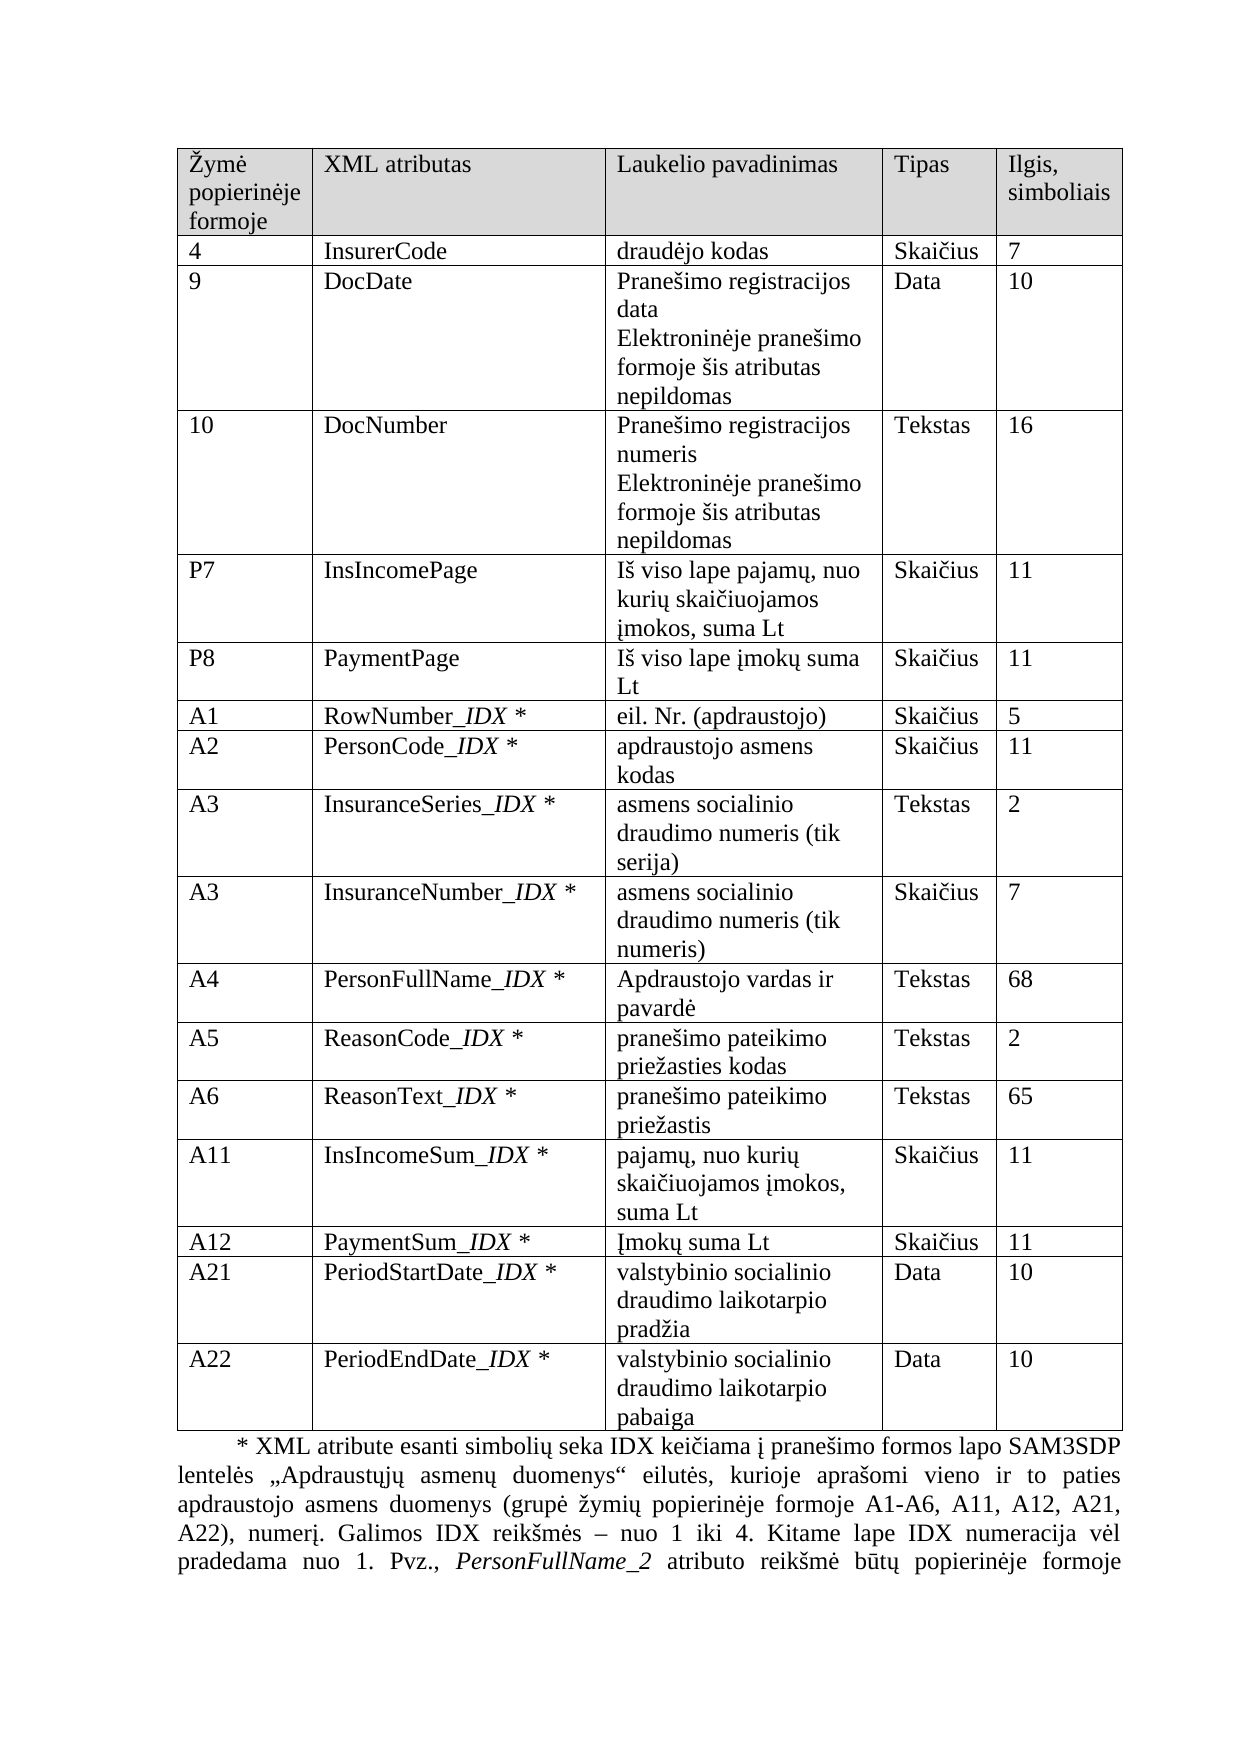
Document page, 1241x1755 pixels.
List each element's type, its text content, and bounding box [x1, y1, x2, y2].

table_cell 10 [178, 411, 312, 554]
table_cell 11 [997, 1140, 1122, 1226]
table_cell 7 [997, 877, 1122, 963]
table_cell 2 [997, 790, 1122, 876]
table_cell asmens socialinio draudimo numeris (tik serija) [606, 790, 882, 876]
table_cell Data [883, 1257, 996, 1343]
table_cell DocNumber [313, 411, 605, 554]
table_cell Tekstas [883, 1023, 996, 1080]
table_cell A3 [178, 877, 312, 963]
table_cell A6 [178, 1081, 312, 1139]
table_cell valstybinio socialinio draudimo laikotarpio pradžia [606, 1257, 882, 1343]
table_cell pranešimo pateikimo priežasties kodas [606, 1023, 882, 1080]
table_header Tipas [883, 149, 996, 235]
table_cell Apdraustojo vardas ir pavardė [606, 964, 882, 1022]
table_cell 11 [997, 1227, 1122, 1256]
table_cell PeriodEndDate_IDX * [313, 1344, 605, 1430]
table_cell RowNumber_IDX * [313, 701, 605, 730]
table_cell PeriodStartDate_IDX * [313, 1257, 605, 1343]
table_cell A3 [178, 790, 312, 876]
table_cell Įmokų suma Lt [606, 1227, 882, 1256]
table_cell Skaičius [883, 877, 996, 963]
table_cell eil. Nr. (apdraustojo) [606, 701, 882, 730]
table_cell 10 [997, 266, 1122, 409]
table_cell PersonCode_IDX * [313, 731, 605, 788]
table_cell A1 [178, 701, 312, 730]
table_header XML atributas [313, 149, 605, 235]
table_cell apdraustojo asmens kodas [606, 731, 882, 788]
table_cell DocDate [313, 266, 605, 409]
table_cell 11 [997, 643, 1122, 700]
table_cell Skaičius [883, 731, 996, 788]
table_cell pajamų, nuo kurių skaičiuojamos įmokos, suma Lt [606, 1140, 882, 1226]
text * XML atribute esanti simbolių seka IDX keičiama į pranešimo formos lapo SAM3SDP lentelės „Apdraustųjų asmenų duomenys“ eilutės, kurioje aprašomi vieno ir to paties apdraustojo asmens duomenys (grupė žymių popierinėje formoje A1-A6, A11, A12, A21, A22), numerį. Galimos IDX reikšmės – nuo 1 iki 4. Kitame lape IDX numeracija vėl pradedama nuo 1. Pvz., PersonFullName_2 atributo reikšmė būtų popierinėje formoje [177, 1431, 1122, 1575]
table_header Laukelio pavadinimas [606, 149, 882, 235]
table_cell 10 [997, 1257, 1122, 1343]
table_cell ReasonCode_IDX * [313, 1023, 605, 1080]
table_cell 4 [178, 236, 312, 265]
table_cell InsuranceNumber_IDX * [313, 877, 605, 963]
table_cell P8 [178, 643, 312, 700]
table_cell Tekstas [883, 790, 996, 876]
table_cell InsuranceSeries_IDX * [313, 790, 605, 876]
table_cell 11 [997, 731, 1122, 788]
table_cell draudėjo kodas [606, 236, 882, 265]
table_cell Iš viso lape įmokų suma Lt [606, 643, 882, 700]
table_cell asmens socialinio draudimo numeris (tik numeris) [606, 877, 882, 963]
table_cell Skaičius [883, 1227, 996, 1256]
table_header Ilgis, simboliais [997, 149, 1122, 235]
table_cell Pranešimo registracijos numeris Elektroninėje pranešimo formoje šis atributas nepildomas [606, 411, 882, 554]
table_cell 65 [997, 1081, 1122, 1139]
table_cell InsurerCode [313, 236, 605, 265]
table_cell Data [883, 266, 996, 409]
table_cell Tekstas [883, 1081, 996, 1139]
table_cell P7 [178, 555, 312, 642]
table_cell 2 [997, 1023, 1122, 1080]
table_cell Tekstas [883, 411, 996, 554]
table_cell Iš viso lape pajamų, nuo kurių skaičiuojamos įmokos, suma Lt [606, 555, 882, 642]
table_cell 5 [997, 701, 1122, 730]
table_cell A2 [178, 731, 312, 788]
table_cell InsIncomePage [313, 555, 605, 642]
table_cell 11 [997, 555, 1122, 642]
table_cell Tekstas [883, 964, 996, 1022]
table_cell InsIncomeSum_IDX * [313, 1140, 605, 1226]
table_cell 10 [997, 1344, 1122, 1430]
table_cell A12 [178, 1227, 312, 1256]
table_cell Skaičius [883, 236, 996, 265]
table_cell Skaičius [883, 643, 996, 700]
table_header Žymė popierinėje formoje [178, 149, 312, 235]
table_cell PaymentPage [313, 643, 605, 700]
table_cell pranešimo pateikimo priežastis [606, 1081, 882, 1139]
table_cell Skaičius [883, 1140, 996, 1226]
table_cell ReasonText_IDX * [313, 1081, 605, 1139]
table_cell 68 [997, 964, 1122, 1022]
table_cell A5 [178, 1023, 312, 1080]
table_cell 16 [997, 411, 1122, 554]
table_cell PaymentSum_IDX * [313, 1227, 605, 1256]
table_cell 7 [997, 236, 1122, 265]
table_cell A22 [178, 1344, 312, 1430]
table_cell A11 [178, 1140, 312, 1226]
table_cell Skaičius [883, 555, 996, 642]
table_cell A4 [178, 964, 312, 1022]
table_cell valstybinio socialinio draudimo laikotarpio pabaiga [606, 1344, 882, 1430]
table_cell PersonFullName_IDX * [313, 964, 605, 1022]
table_cell 9 [178, 266, 312, 409]
table_cell Pranešimo registracijos data Elektroninėje pranešimo formoje šis atributas nepildomas [606, 266, 882, 409]
table_cell A21 [178, 1257, 312, 1343]
table_cell Skaičius [883, 701, 996, 730]
table_cell Data [883, 1344, 996, 1430]
